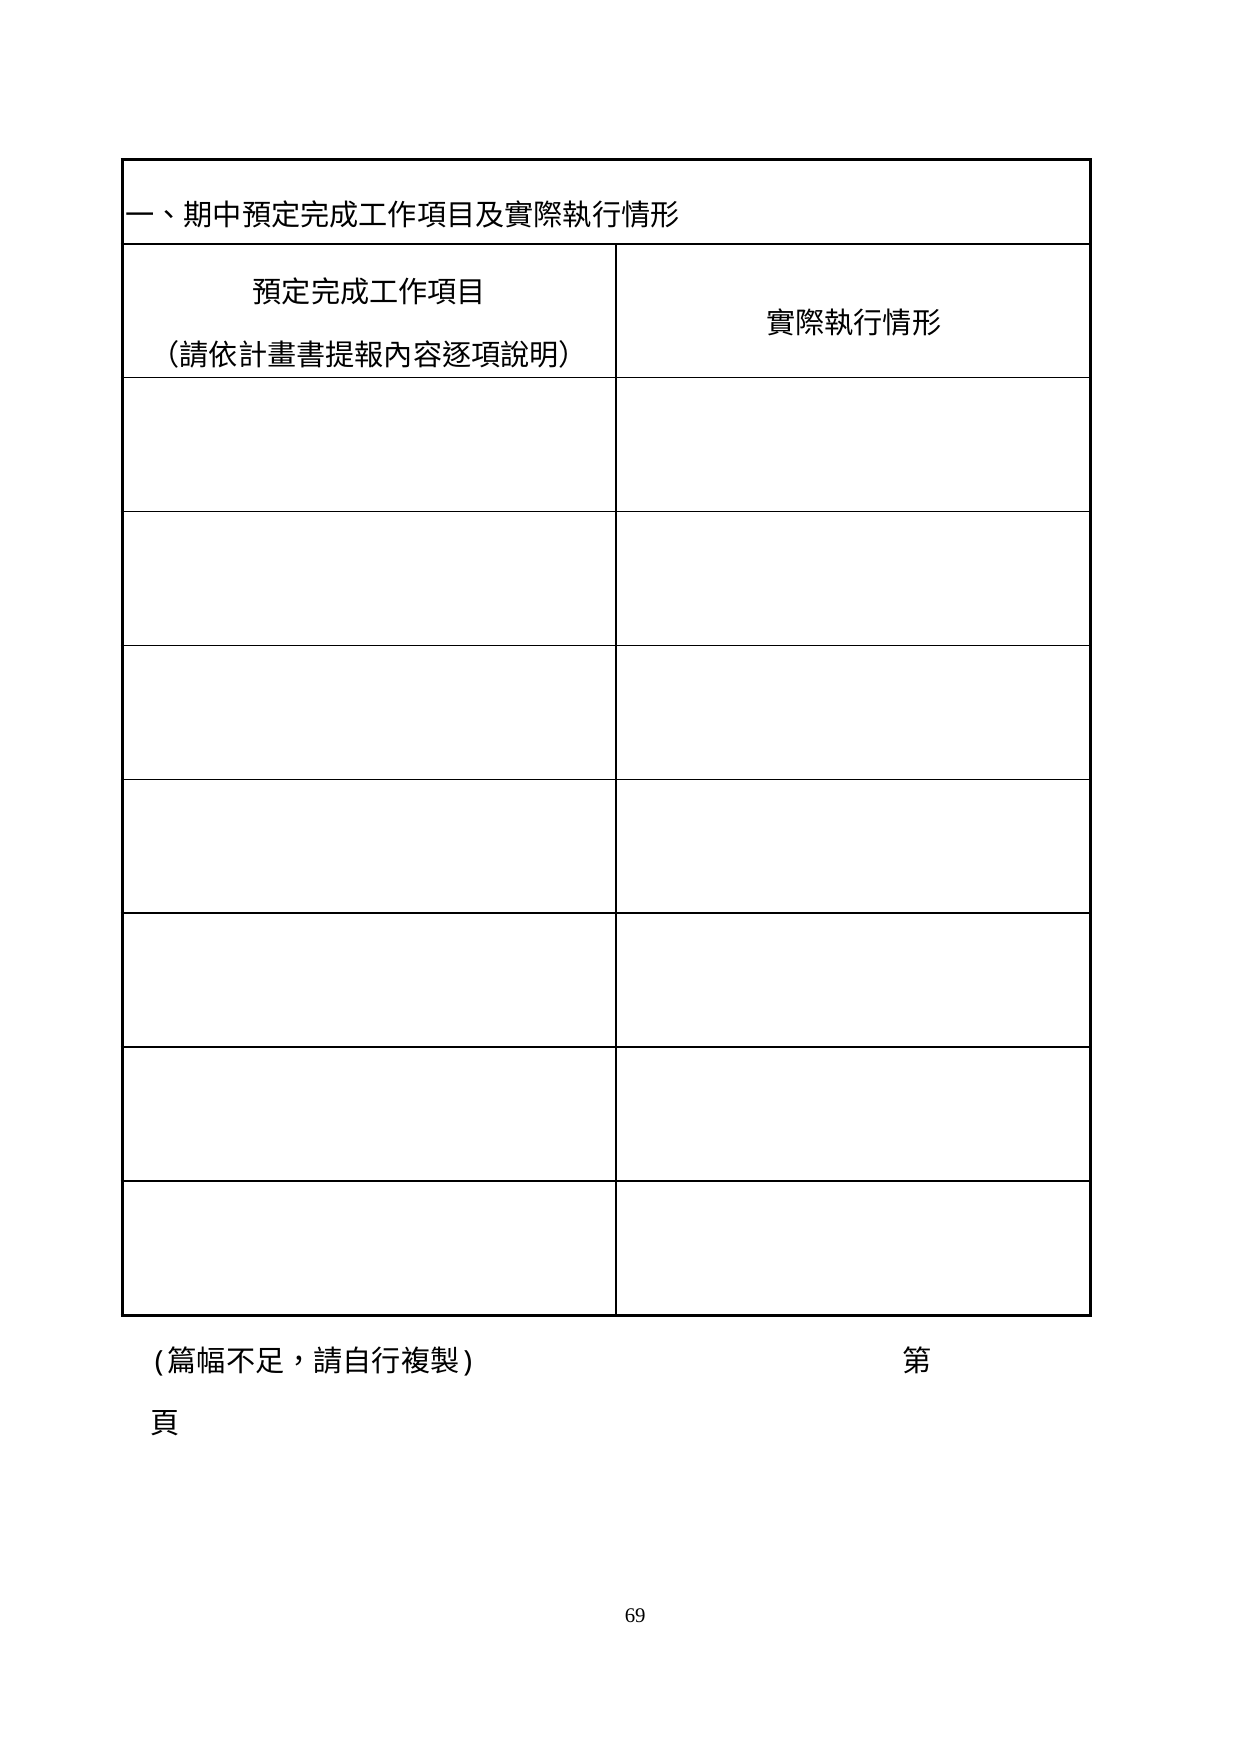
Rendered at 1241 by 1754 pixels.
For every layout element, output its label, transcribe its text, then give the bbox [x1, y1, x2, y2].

table_cell [124, 378, 615, 511]
table_cell [124, 512, 615, 644]
table_cell [617, 378, 1089, 511]
table_cell 實際執行情形 [617, 245, 1089, 377]
table_cell [124, 914, 615, 1046]
table_cell [617, 1048, 1089, 1180]
table_cell [617, 780, 1089, 912]
table_cell [124, 780, 615, 912]
table_header 一、期中預定完成工作項目及實際執行情形 [124, 161, 1089, 243]
table_cell [124, 1048, 615, 1180]
table_cell [124, 646, 615, 778]
table_cell [617, 512, 1089, 644]
table_cell [617, 646, 1089, 778]
table_cell [617, 1182, 1089, 1314]
text (篇幅不足，請自行複製) 第 頁 [150, 1317, 946, 1442]
table_cell [124, 1182, 615, 1314]
table_cell 預定完成工作項目 （請依計畫書提報內容逐項說明） [124, 245, 615, 377]
table_cell [617, 914, 1089, 1046]
